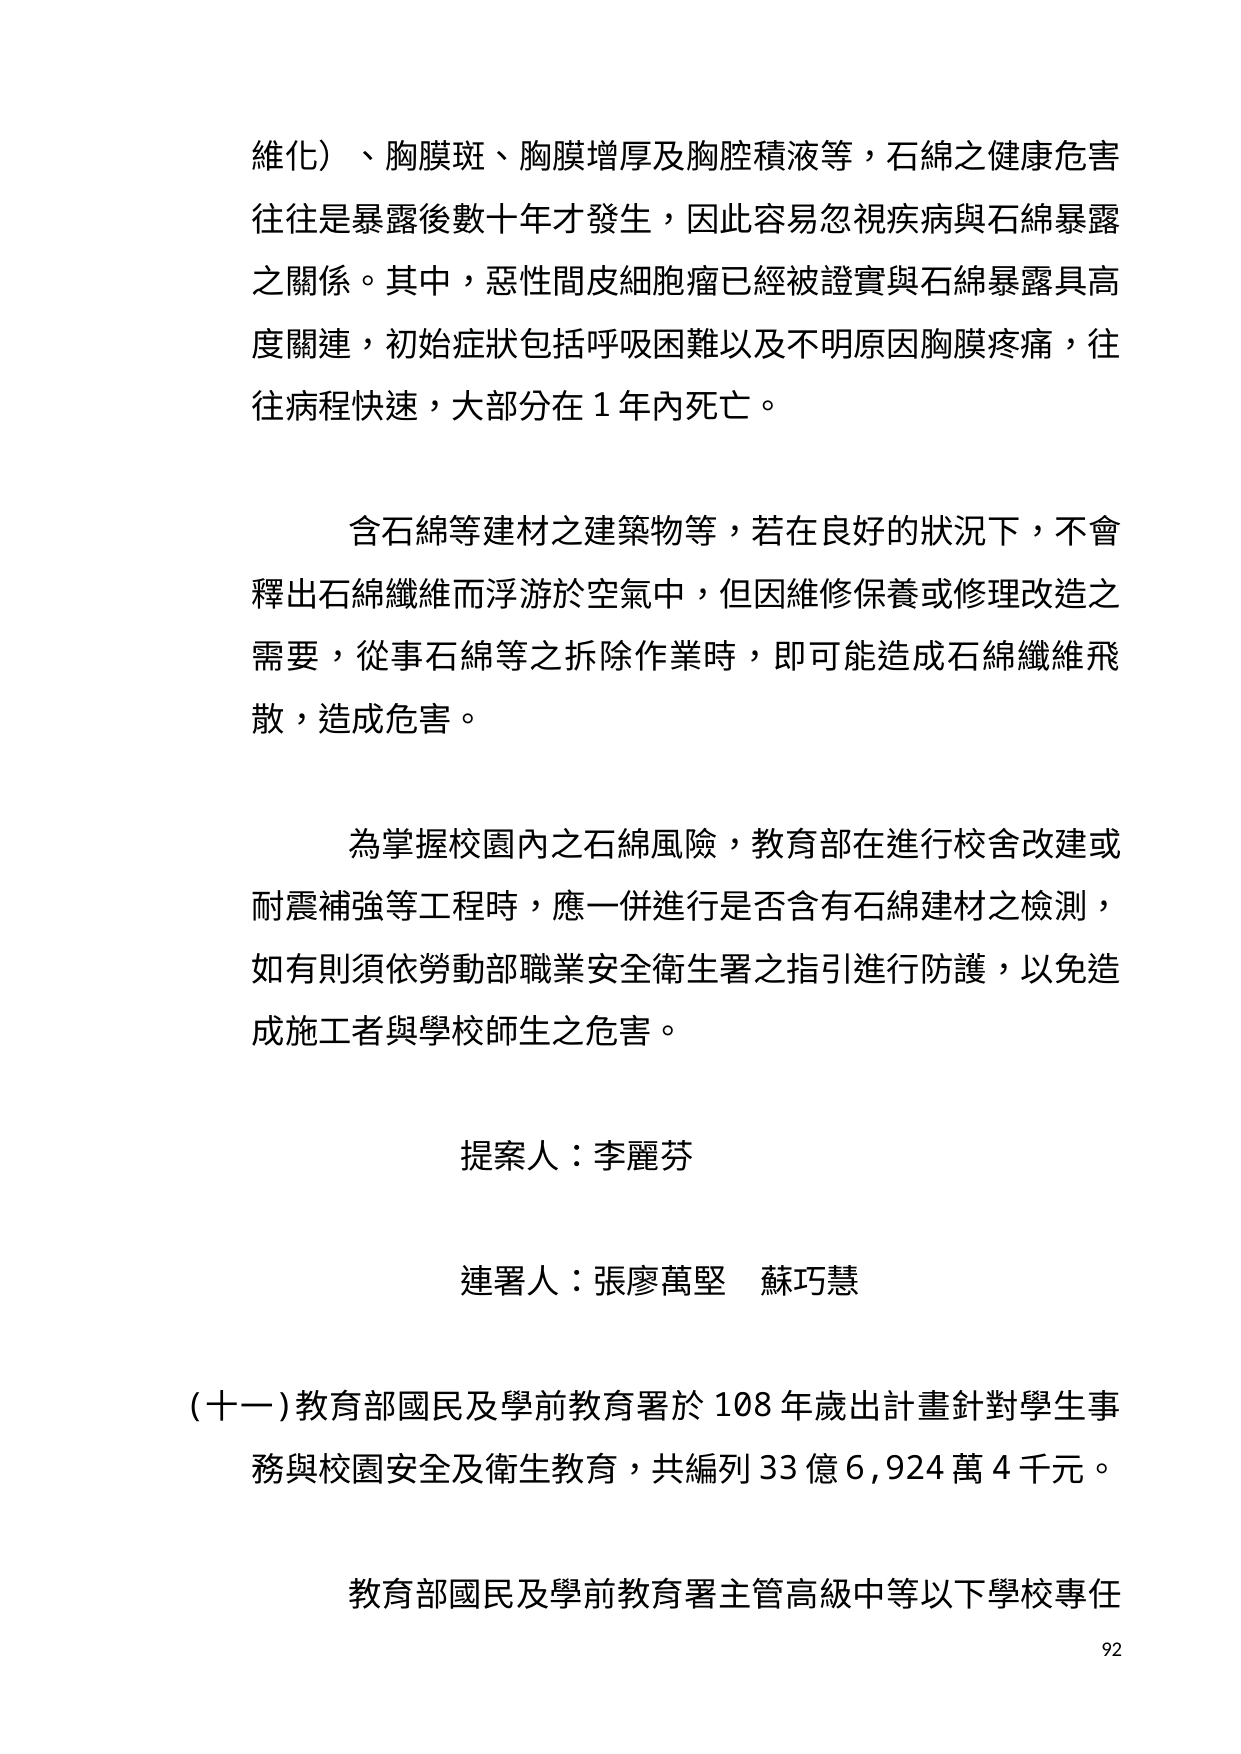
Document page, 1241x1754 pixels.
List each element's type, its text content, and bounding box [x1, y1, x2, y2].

text 連署人：張廖萬堅 蘇巧慧 [460, 1237, 1122, 1300]
text 含石綿等建材之建築物等，若在良好的狀況下，不會釋出石綿纖維而浮游於空氣中，但因維修保養或修理改造之需要，從事石綿等之拆除作業時，即可能造成石綿纖維飛散，造成危害。 [185, 487, 1122, 737]
text 教育部國民及學前教育署主管高級中等以下學校專任 [185, 1550, 1122, 1612]
text (十一)教育部國民及學前教育署於108年歲出計畫針對學生事務與校園安全及衛生教育，共編列33億6,924萬4千元。 [185, 1362, 1122, 1487]
text 維化）、胸膜斑、胸膜增厚及胸腔積液等，石綿之健康危害往往是暴露後數十年才發生，因此容易忽視疾病與石綿暴露之關係。其中，惡性間皮細胞瘤已經被證實與石綿暴露具高度關連，初始症狀包括呼吸困難以及不明原因胸膜疼痛，往往病程快速，大部分在1年內死亡。 [185, 112, 1122, 425]
text 提案人：李麗芬 [460, 1112, 1122, 1175]
text 為掌握校園內之石綿風險，教育部在進行校舍改建或耐震補強等工程時，應一併進行是否含有石綿建材之檢測，如有則須依勞動部職業安全衛生署之指引進行防護，以免造成施工者與學校師生之危害。 [185, 800, 1122, 1050]
